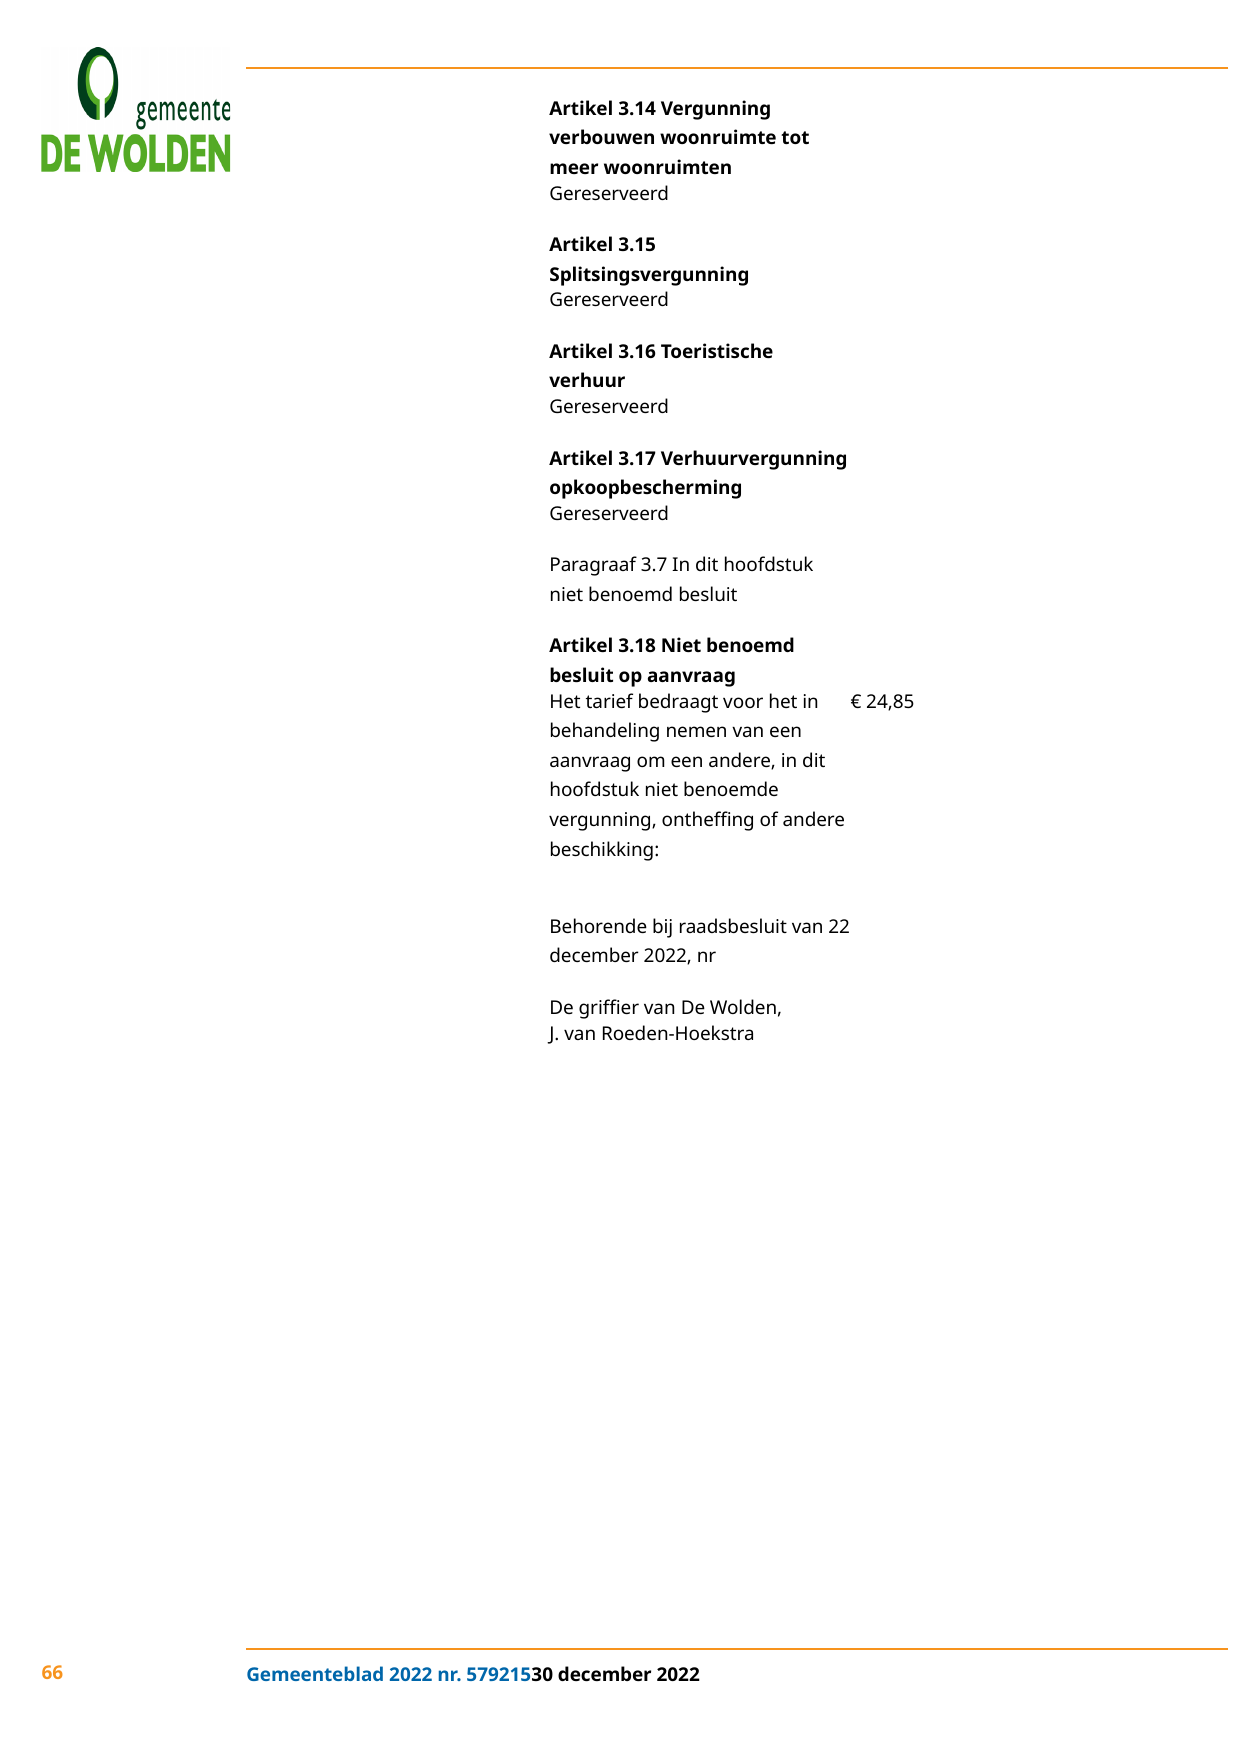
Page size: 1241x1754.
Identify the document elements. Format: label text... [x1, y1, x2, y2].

table_cell Artikel 3.18 Niet benoemd besluit op aanvraag [549, 633, 850, 688]
table_cell Artikel 3.14 Vergunning verbouwen woonruimte tot meer woonruimten [549, 95, 850, 180]
table_cell J. van Roeden-Hoekstra [549, 1020, 850, 1045]
table_cell [248, 205, 549, 231]
table_cell [248, 338, 549, 393]
table_cell [850, 231, 1152, 286]
table_cell [248, 393, 549, 419]
table_cell [248, 994, 549, 1020]
table_cell Paragraaf 3.7 In dit hoofdstuk niet benoemd besluit [549, 551, 850, 607]
table_cell Gereserveerd [549, 180, 850, 205]
table_cell Artikel 3.16 Toeristische verhuur [549, 338, 850, 393]
table_cell Gereserveerd [549, 500, 850, 526]
table_cell [549, 312, 850, 338]
table_cell € 24,85 [850, 688, 1152, 861]
table_cell [850, 180, 1152, 205]
table_cell [850, 887, 1152, 913]
table_cell [248, 231, 549, 286]
table_cell [850, 526, 1152, 551]
table_cell [248, 419, 549, 445]
table_cell [850, 393, 1152, 419]
table_cell [248, 633, 549, 688]
table_cell [248, 551, 549, 607]
table_cell [549, 419, 850, 445]
table_cell [850, 95, 1152, 180]
table_cell [850, 419, 1152, 445]
table_cell [850, 994, 1152, 1020]
table_cell [248, 968, 549, 994]
table_cell [850, 445, 1152, 500]
table_cell [850, 286, 1152, 312]
table_cell [850, 338, 1152, 393]
table_cell [850, 205, 1152, 231]
table_cell [248, 500, 549, 526]
table_cell [248, 688, 549, 861]
table_cell [549, 526, 850, 551]
table_cell [248, 607, 549, 632]
table_cell [248, 312, 549, 338]
table_cell Behorende bij raadsbesluit van 22 december 2022, nr [549, 913, 850, 968]
table_cell [248, 180, 549, 205]
table_cell [850, 500, 1152, 526]
table_cell [850, 607, 1152, 632]
table_cell [248, 887, 549, 913]
table_cell [549, 205, 850, 231]
table_cell [248, 95, 549, 180]
table_cell [850, 968, 1152, 994]
table_cell De griffier van De Wolden, [549, 994, 850, 1020]
picture [41, 47, 231, 172]
table_cell [850, 1020, 1152, 1045]
table_cell [248, 861, 549, 887]
table_cell [248, 913, 549, 968]
table_cell [248, 286, 549, 312]
table_cell [850, 861, 1152, 887]
table_cell [549, 968, 850, 994]
table_cell [248, 526, 549, 551]
table_cell Het tarief bedraagt voor het in behandeling nemen van een aanvraag om een andere, in dit hoofdstuk niet benoemde vergunning, ontheffing of andere beschikking: [549, 688, 850, 861]
table_cell Artikel 3.15 Splitsingsvergunning [549, 231, 850, 286]
table_cell [850, 633, 1152, 688]
table_cell [248, 1020, 549, 1045]
table_cell [850, 312, 1152, 338]
table_cell [850, 913, 1152, 968]
table_cell Artikel 3.17 Verhuurvergunning opkoopbescherming [549, 445, 850, 500]
table_cell Gereserveerd [549, 393, 850, 419]
table_cell [549, 607, 850, 632]
table_cell [549, 861, 850, 887]
table_cell Gereserveerd [549, 286, 850, 312]
table_cell [549, 887, 850, 913]
table_cell [850, 551, 1152, 607]
table_cell [248, 445, 549, 500]
